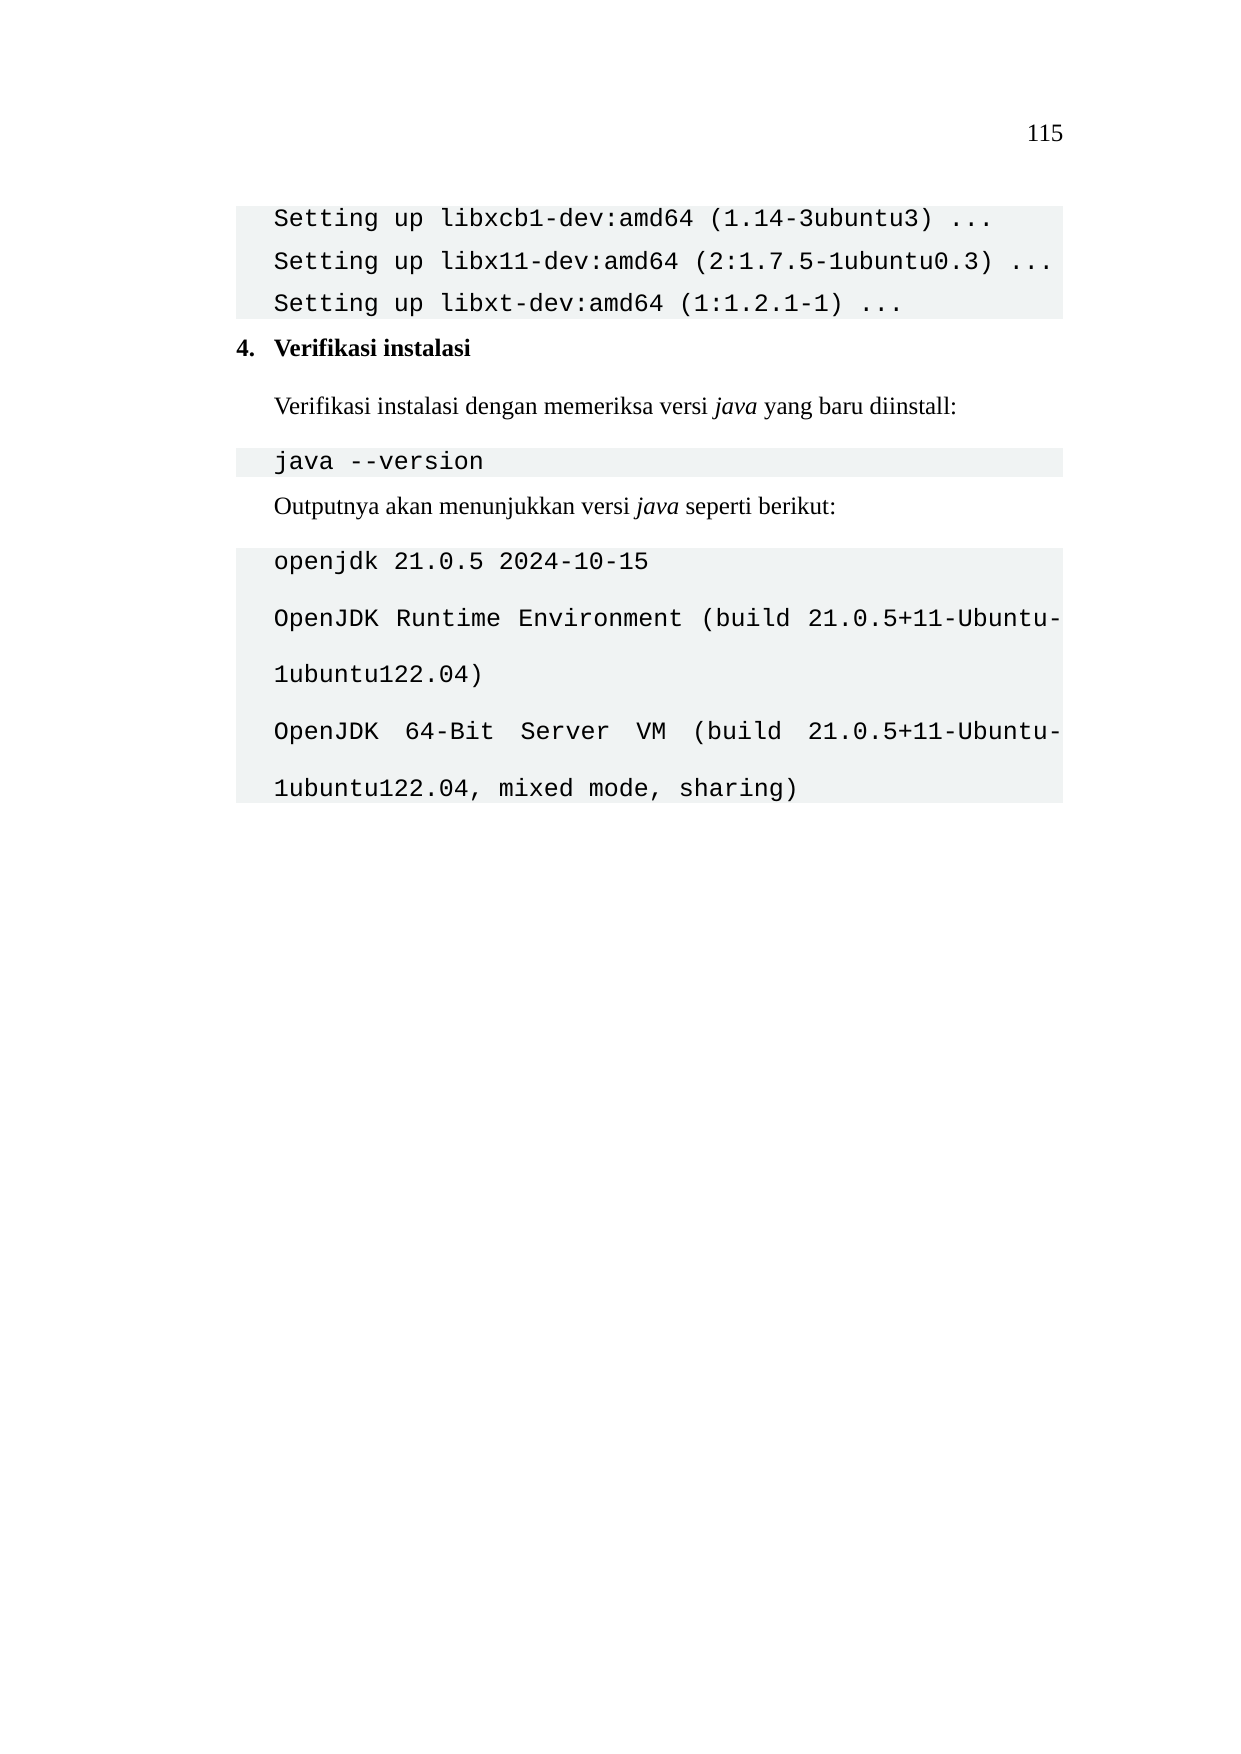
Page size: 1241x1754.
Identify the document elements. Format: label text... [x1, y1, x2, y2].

list Setting up libxt-dev:amd64 (1:1.2.1-1) ... [236, 291, 1063, 319]
list Verifikasi instalasi dengan memeriksa versi java yang baru diinstall: [236, 391, 1063, 420]
list openjdk 21.0.5 2024-10-15 [236, 548, 1063, 577]
list java --version [236, 448, 1063, 477]
list OpenJDK Runtime Environment (build 21.0.5+11-Ubuntu-1ubuntu122.04) [236, 605, 1063, 690]
list OpenJDK 64-Bit Server VM (build 21.0.5+11-Ubuntu-1ubuntu122.04, mixed mode, sharing) [236, 718, 1063, 803]
list Setting up libxcb1-dev:amd64 (1.14-3ubuntu3) ... [236, 206, 1063, 234]
list Setting up libx11-dev:amd64 (2:1.7.5-1ubuntu0.3) ... [236, 248, 1063, 277]
list Verifikasi instalasi [236, 333, 1063, 362]
list Outputnya akan menunjukkan versi java seperti berikut: [236, 491, 1063, 520]
